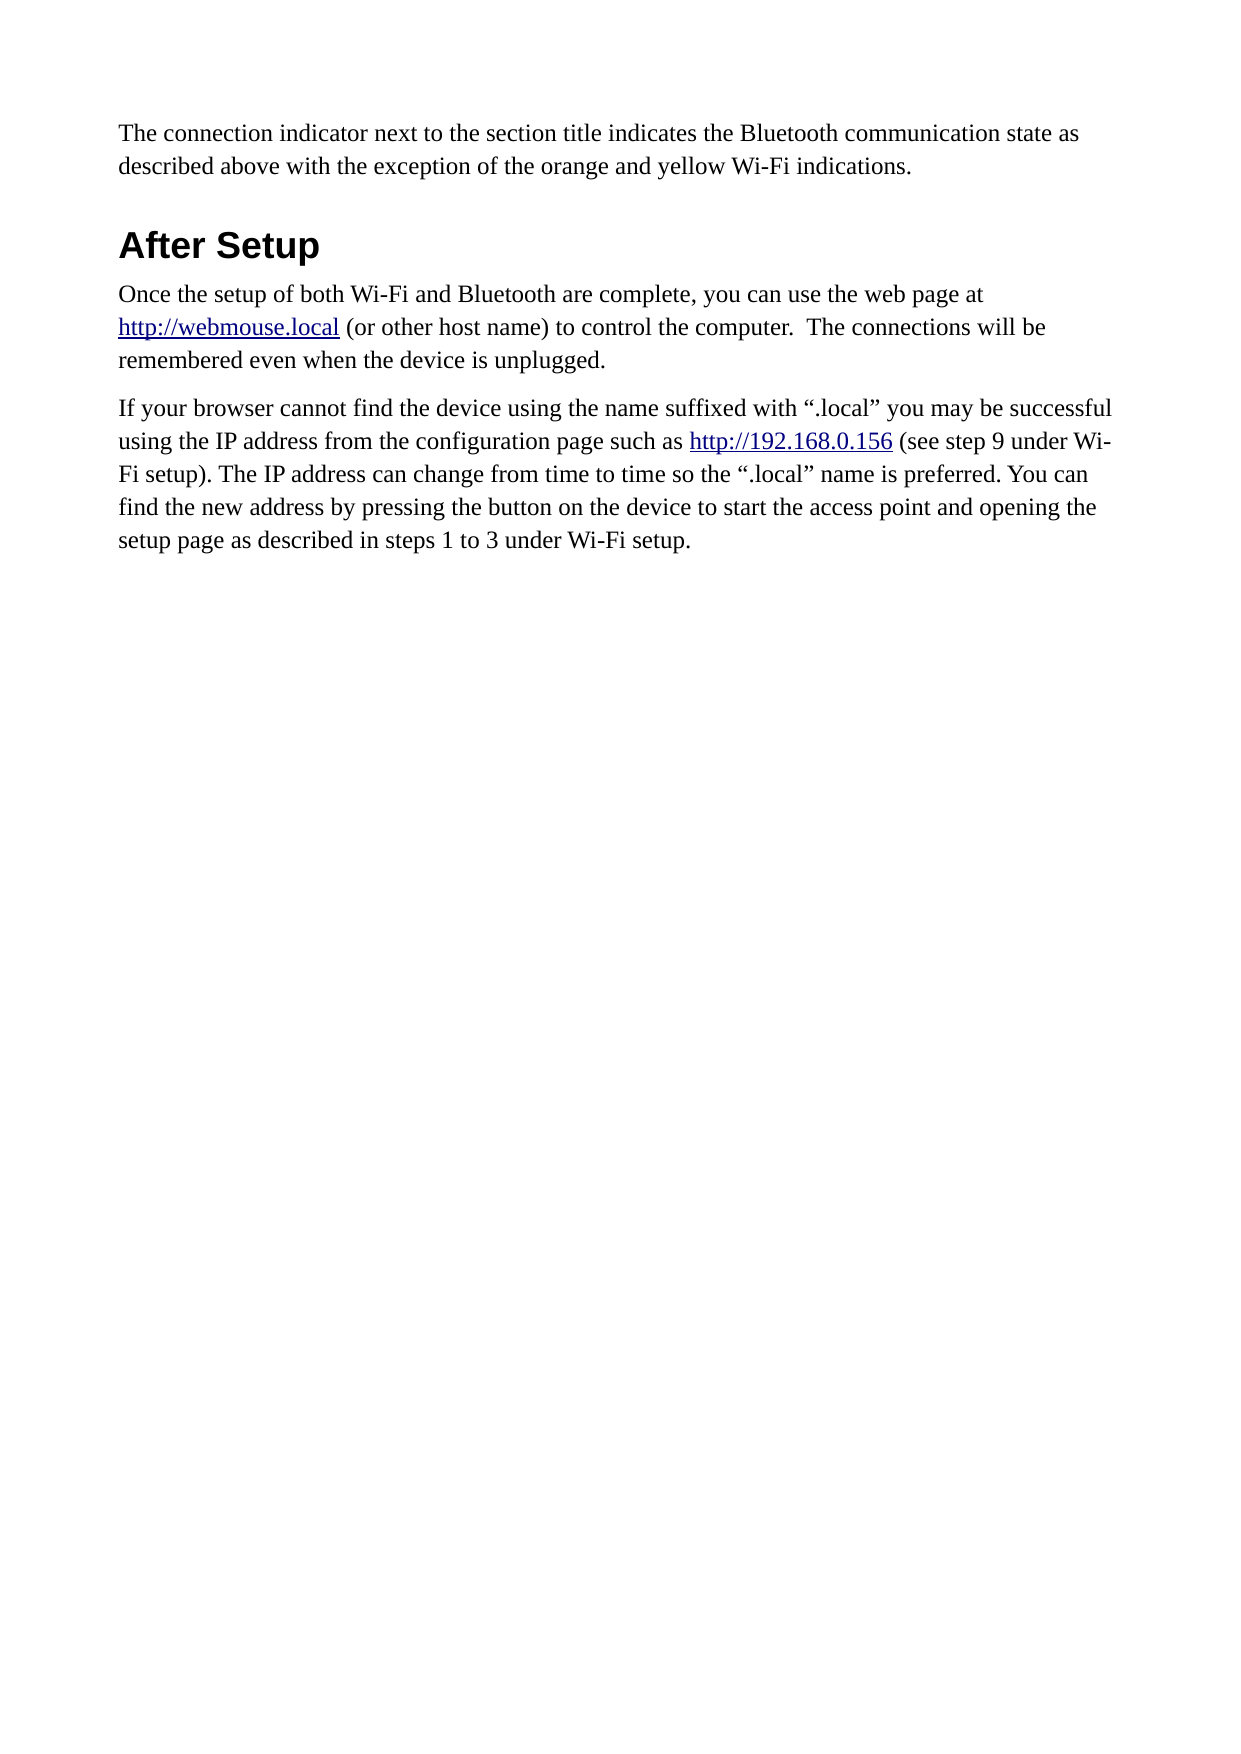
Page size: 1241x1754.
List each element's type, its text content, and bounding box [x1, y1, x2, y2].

text The connection indicator next to the section title indicates the Bluetooth communication state as described above with the exception of the orange and yellow Wi-Fi indications. [118, 118, 1122, 180]
text If your browser cannot find the device using the name suffixed with “.local” you may be successful using the IP address from the configuration page such as http://192.168.0.156 (see step 9 under Wi-Fi setup). The IP address can change from time to time so the “.local” name is preferred. You can find the new address by pressing the button on the device to start the access point and opening the setup page as described in steps 1 to 3 under Wi-Fi setup. [118, 393, 1122, 554]
subtitle After Setup [118, 224, 1122, 267]
text Once the setup of both Wi-Fi and Bluetooth are complete, you can use the web page at http://webmouse.local (or other host name) to control the computer. The connections will be remembered even when the device is unplugged. [118, 279, 1122, 374]
